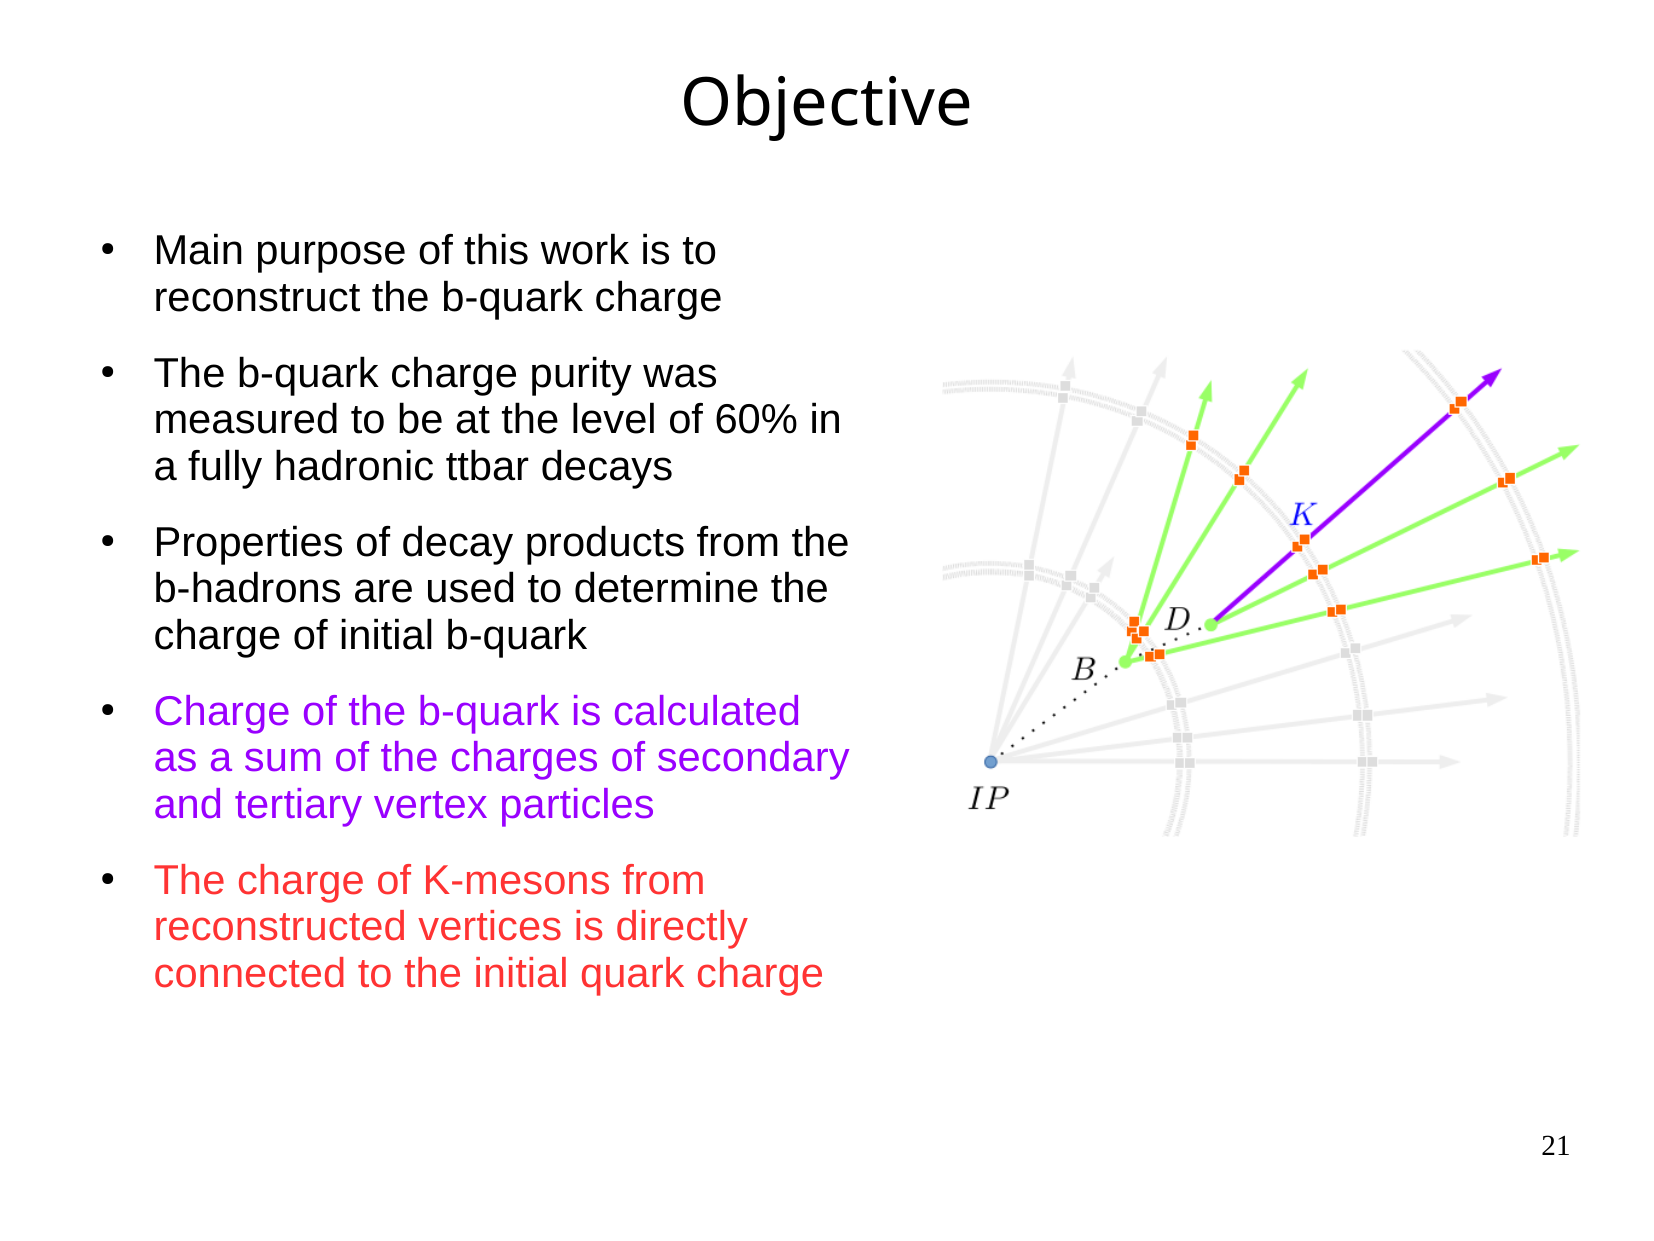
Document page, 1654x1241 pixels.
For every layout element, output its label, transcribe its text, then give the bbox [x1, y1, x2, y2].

list Main purpose of this work is to reconstruct the b-quark charge The b-quark charge purity was measured to be at the level of 60% in a fully hadronic ttbar decays Properties of decay products from the b-hadrons are used to determine the charge of initial b-quark Charge of the b-quark is calculated as a sum of the charges of secondary and tertiary vertex particles The charge of K-mesons from reconstructed vertices is directly connected to the initial quark charge [82, 227, 856, 1114]
title Objective [82, 49, 1571, 151]
picture [942, 317, 1603, 858]
